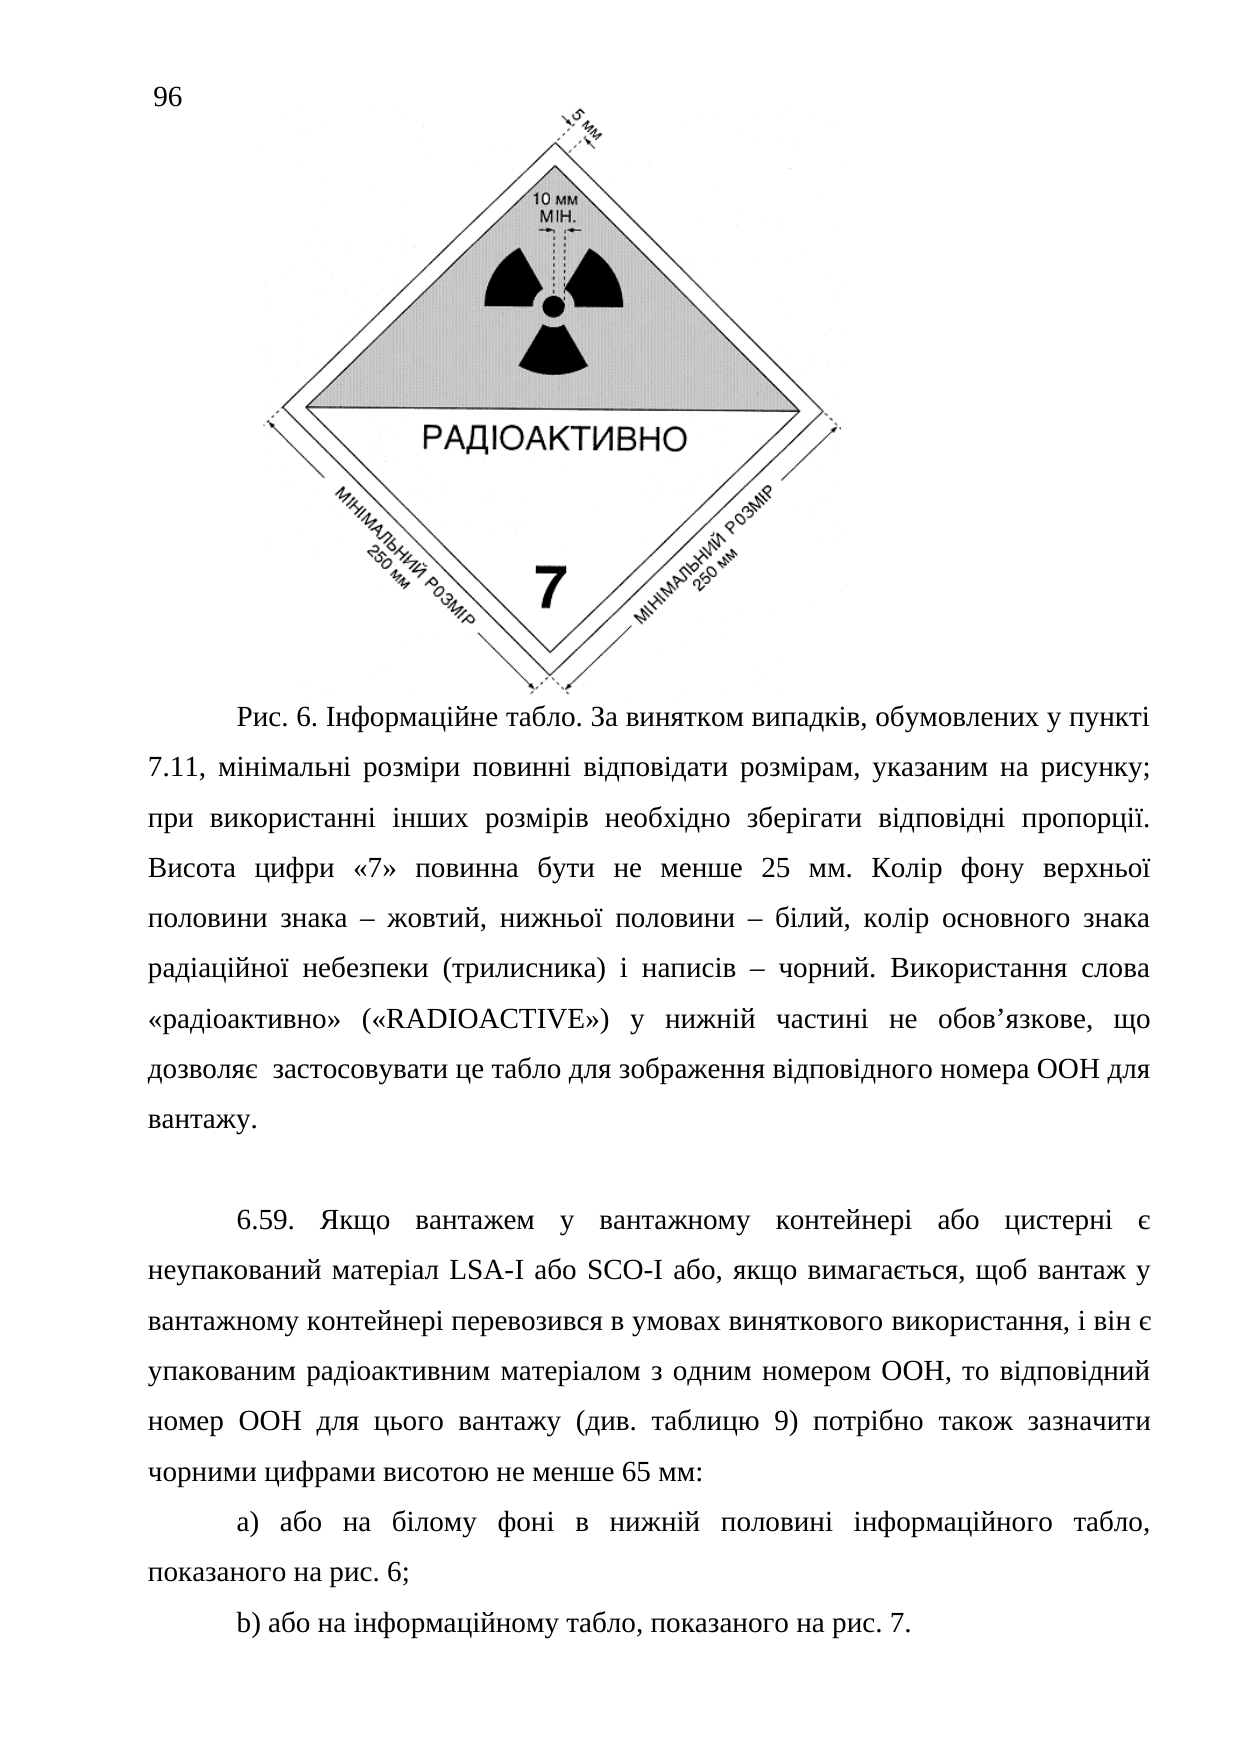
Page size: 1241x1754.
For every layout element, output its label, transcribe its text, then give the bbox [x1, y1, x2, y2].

text Рис. 6. Інформаційне табло. За винятком випадків, обумовлених у пункті 7.11, мінімальні розміри повинні відповідати розмірам, указаним на рисунку; при використанні інших розмірів необхідно зберігати відповідні пропорції. Висота цифри «7» повинна бути не менше 25 мм. Колір фону верхньої половини знака – жовтий, нижньої половини – білий, колір основного знака радіаційної небезпеки (трилисника) і написів – чорний. Використання слова «радіоактивно» («RADIOACTIVE») у нижній частині не обов’язкове, що дозволяє застосовувати це табло для зображення відповідного номера ООН для вантажу. [148, 699, 1152, 1135]
text а) або на білому фоні в нижній половині інформаційного табло, показаного на рис. 6; [148, 1504, 1152, 1588]
text 6.59. Якщо вантажем у вантажному контейнері або цистерні є неупакований матеріал LSA-І або SCO-І або, якщо вимагається, щоб вантаж у вантажному контейнері перевозився в умовах виняткового використання, і він є упакованим радіоактивним матеріалом з одним номером ООН, то відповідний номер ООН для цього вантажу (див. таблицю 9) потрібно також зазначити чорними цифрами висотою не менше 65 мм: [148, 1202, 1152, 1487]
text b) або на інформаційному табло, показаного на рис. 7. [148, 1605, 1152, 1638]
